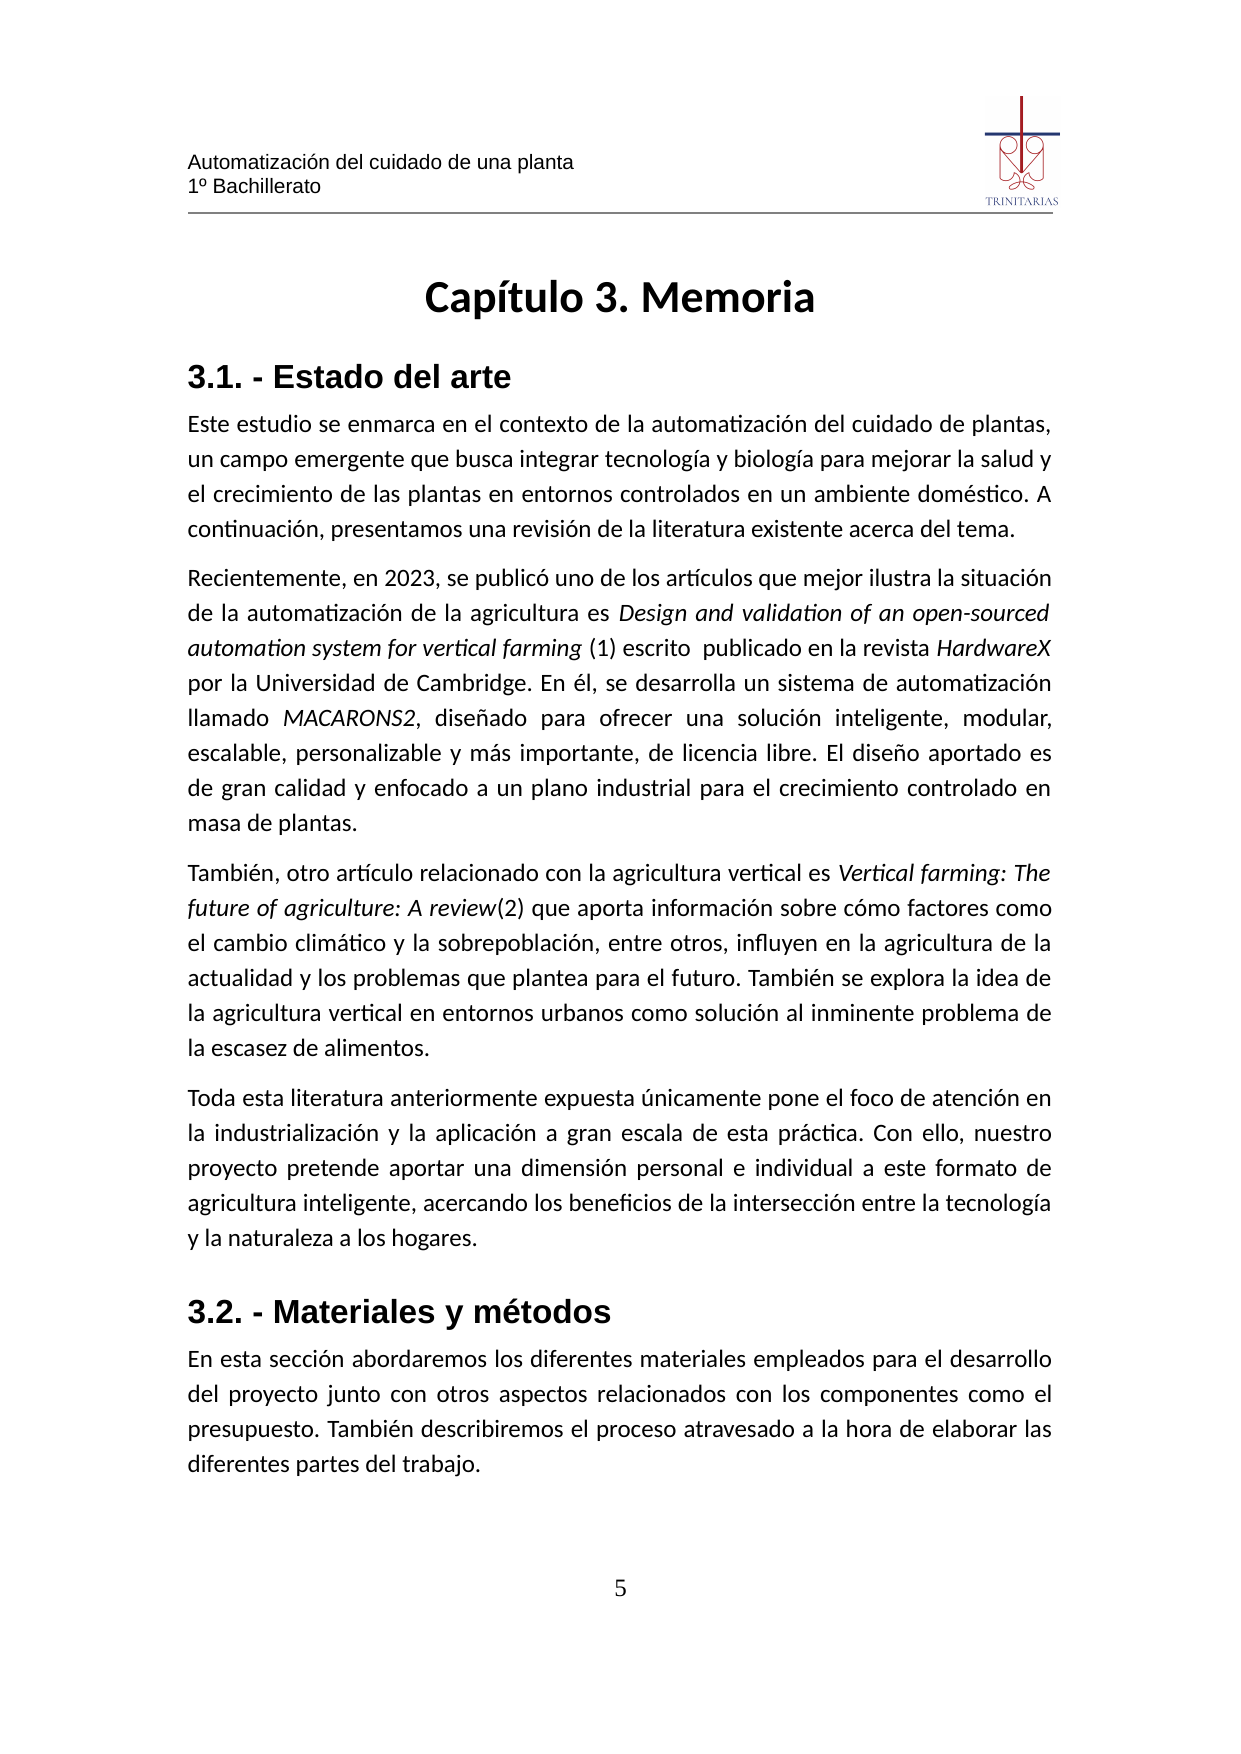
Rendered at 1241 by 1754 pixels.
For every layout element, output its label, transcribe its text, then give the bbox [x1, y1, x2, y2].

subtitle Memoria [187, 268, 1053, 324]
text También, otro artículo relacionado con la agricultura vertical es Vertical farming: The future of agriculture: A review(2) que aporta información sobre cómo factores como el cambio climático y la sobrepoblación, entre otros, influyen en la agricultura de la actualidad y los problemas que plantea para el futuro. También se explora la idea de la agricultura vertical en entornos urbanos como solución al inminente problema de la escasez de alimentos. [187, 857, 1053, 1063]
text En esta sección abordaremos los diferentes materiales empleados para el desarrollo del proyecto junto con otros aspectos relacionados con los componentes como el presupuesto. También describiremos el proceso atravesado a la hora de elaborar las diferentes partes del trabajo. [187, 1343, 1053, 1478]
subtitle Estado del arte [187, 357, 1053, 395]
text Este estudio se enmarca en el contexto de la automatización del cuidado de plantas, un campo emergente que busca integrar tecnología y biología para mejorar la salud y el crecimiento de las plantas en entornos controlados en un ambiente doméstico. A continuación, presentamos una revisión de la literatura existente acerca del tema. [187, 408, 1053, 543]
picture [984, 96, 1061, 208]
text Toda esta literatura anteriormente expuesta únicamente pone el foco de atención en la industrialización y la aplicación a gran escala de esta práctica. Con ello, nuestro proyecto pretende aportar una dimensión personal e individual a este formato de agricultura inteligente, acercando los beneficios de la intersección entre la tecnología y la naturaleza a los hogares. [187, 1082, 1053, 1252]
subtitle Materiales y métodos [187, 1292, 1053, 1331]
text Recientemente, en 2023, se publicó uno de los artículos que mejor ilustra la situación de la automatización de la agricultura es Design and validation of an open-sourced automation system for vertical farming (1) escrito publicado en la revista HardwareX por la Universidad de Cambridge. En él, se desarrolla un sistema de automatización llamado MACARONS2, diseñado para ofrecer una solución inteligente, modular, escalable, personalizable y más importante, de licencia libre. El diseño aportado es de gran calidad y enfocado a un plano industrial para el crecimiento controlado en masa de plantas. [187, 562, 1053, 838]
